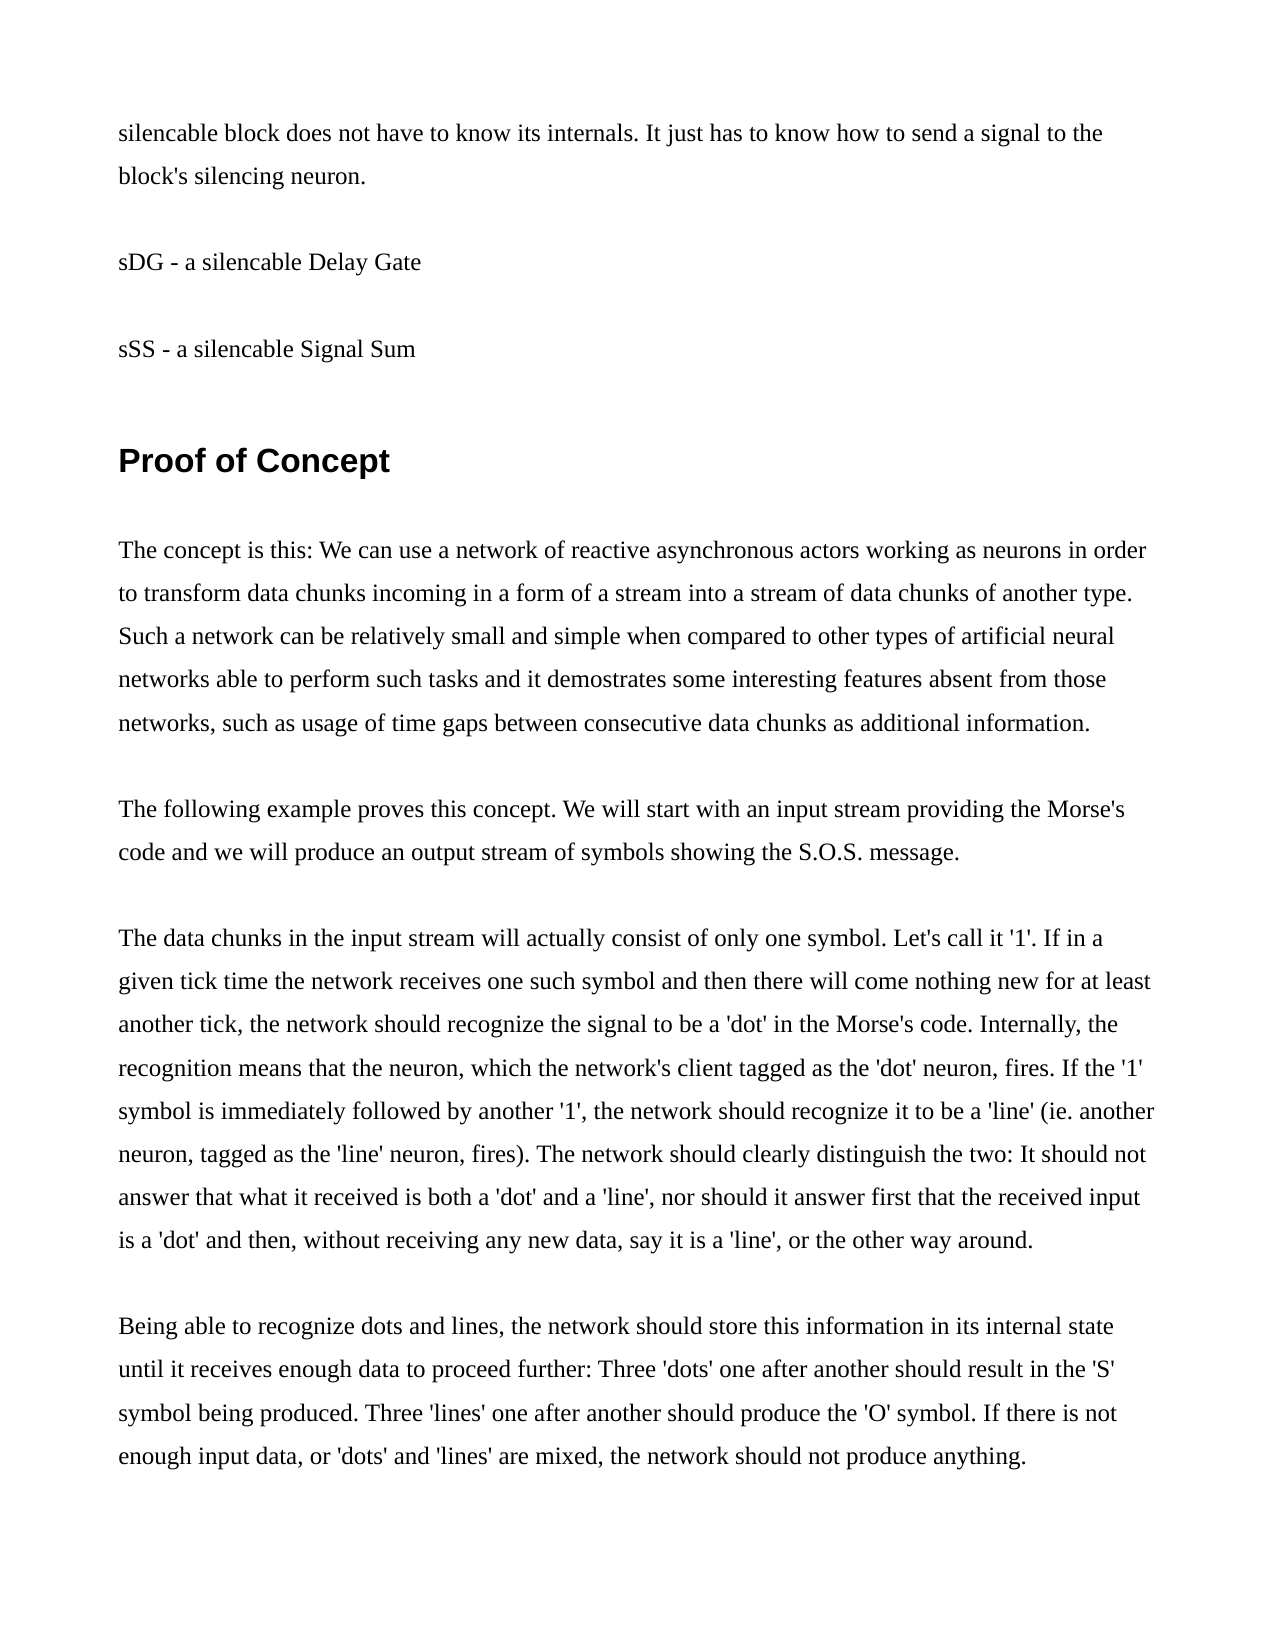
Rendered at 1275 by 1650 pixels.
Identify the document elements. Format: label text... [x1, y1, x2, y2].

text The following example proves this concept. We will start with an input stream providing the Morse's code and we will produce an output stream of symbols showing the S.O.S. message. [118, 794, 1157, 866]
subtitle Proof of Concept [118, 441, 1157, 479]
text sDG - a silencable Delay Gate [118, 247, 1157, 276]
text silencable block does not have to know its internals. It just has to know how to send a signal to the block's silencing neuron. [118, 118, 1157, 190]
text Being able to recognize dots and lines, the network should store this information in its internal state until it receives enough data to proceed further: Three 'dots' one after another should result in the 'S' symbol being produced. Three 'lines' one after another should produce the 'O' symbol. If there is not enough input data, or 'dots' and 'lines' are mixed, the network should not produce anything. [118, 1311, 1157, 1469]
text The concept is this: We can use a network of reactive asynchronous actors working as neurons in order to transform data chunks incoming in a form of a stream into a stream of data chunks of another type. Such a network can be relatively small and simple when compared to other types of artificial neural networks able to perform such tasks and it demostrates some interesting features absent from those networks, such as usage of time gaps between consecutive data chunks as additional information. [118, 535, 1157, 736]
text sSS - a silencable Signal Sum [118, 334, 1157, 362]
text The data chunks in the input stream will actually consist of only one symbol. Let's call it '1'. If in a given tick time the network receives one such symbol and then there will come nothing new for at least another tick, the network should recognize the signal to be a 'dot' in the Morse's code. Internally, the recognition means that the neuron, which the network's client tagged as the 'dot' neuron, fires. If the '1' symbol is immediately followed by another '1', the network should recognize it to be a 'line' (ie. another neuron, tagged as the 'line' neuron, fires). The network should clearly distinguish the two: It should not answer that what it received is both a 'dot' and a 'line', nor should it answer first that the received input is a 'dot' and then, without receiving any new data, say it is a 'line', or the other way around. [118, 923, 1157, 1254]
